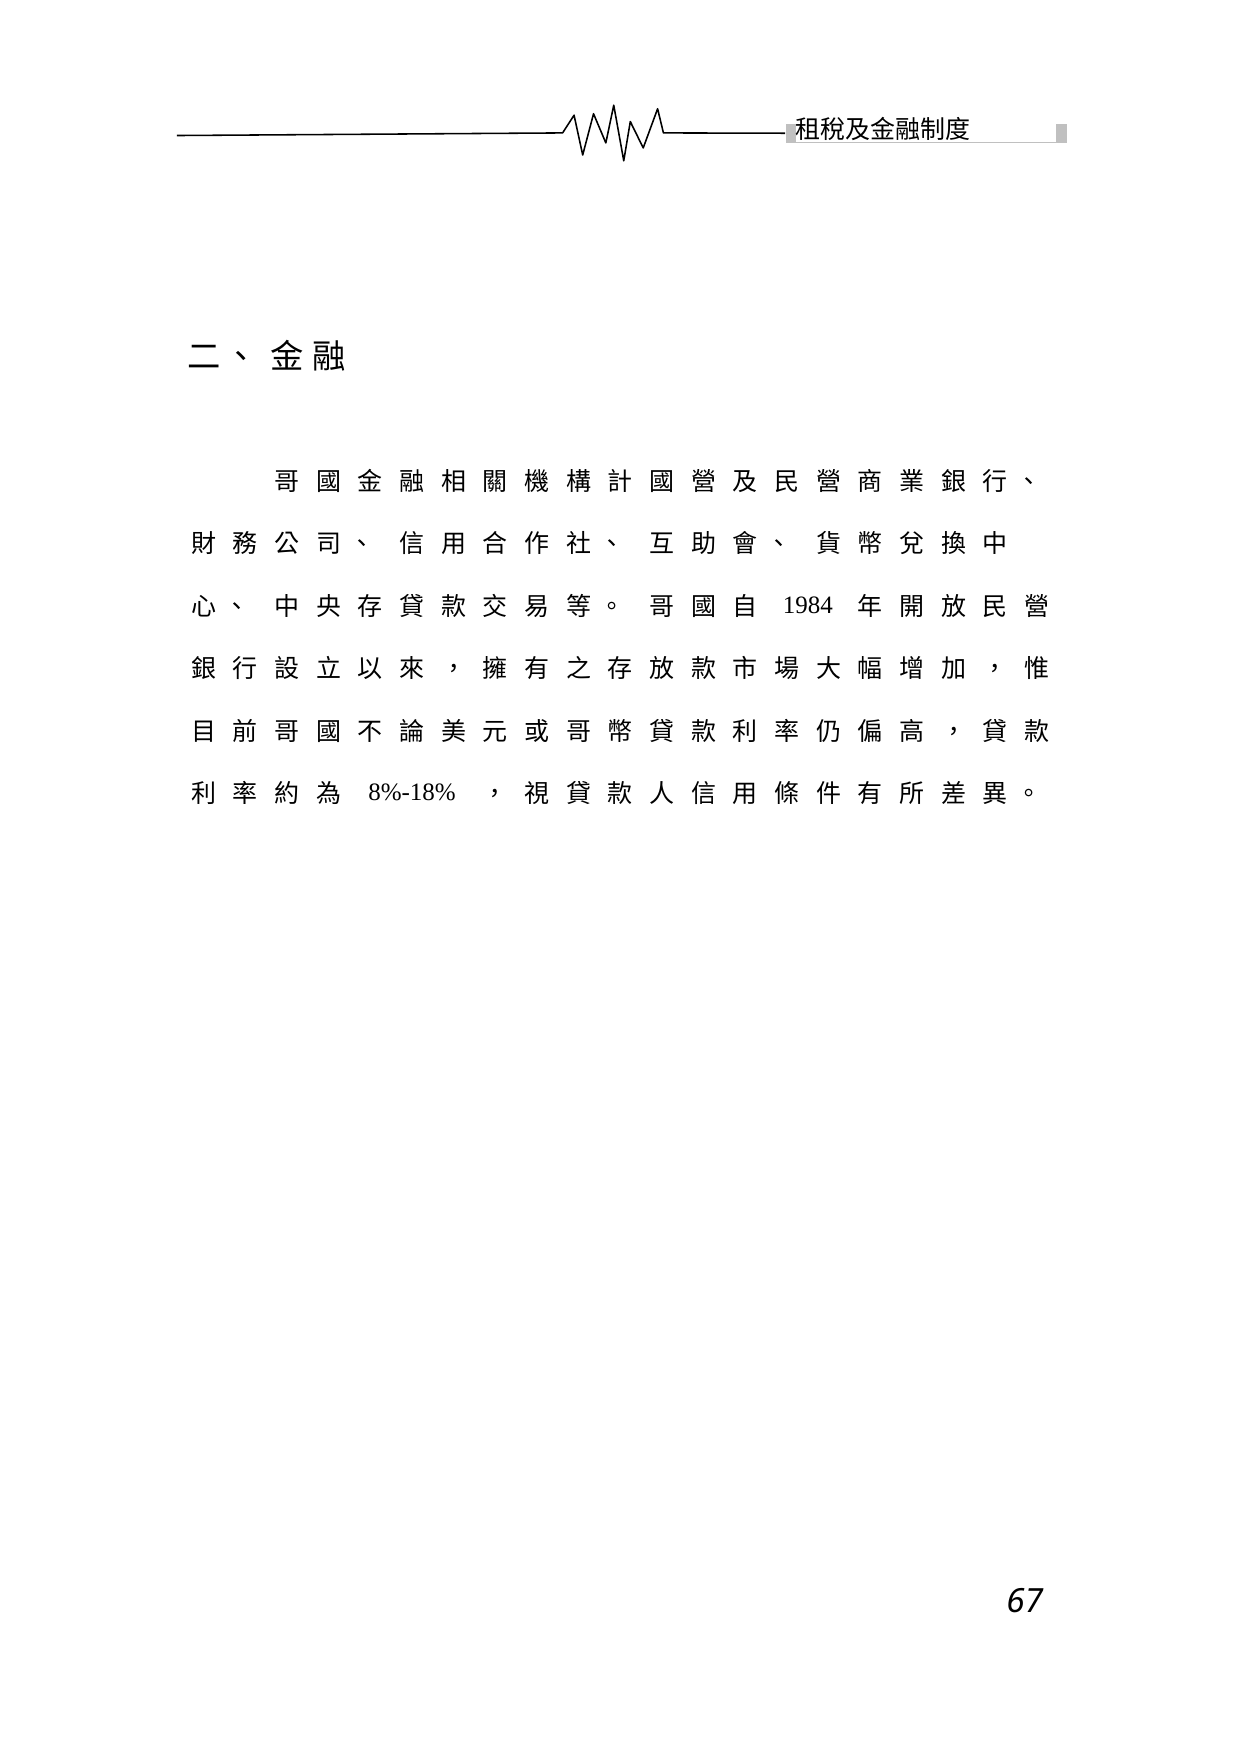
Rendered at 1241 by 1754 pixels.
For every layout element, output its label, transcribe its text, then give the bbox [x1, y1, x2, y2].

text 哥國金融相關機構計國營及民營商業銀行、財務公司、信用合作社、互助會、貨幣兌換中心、中央存貸款交易等。哥國自1984年開放民營銀行設立以來，擁有之存放款市場大幅增加，惟目前哥國不論美元或哥幣貸款利率仍偏高，貸款利率約為8%-18%，視貸款人信用條件有所差異。 [183, 438, 1058, 813]
text 二、金融 [183, 313, 1058, 375]
